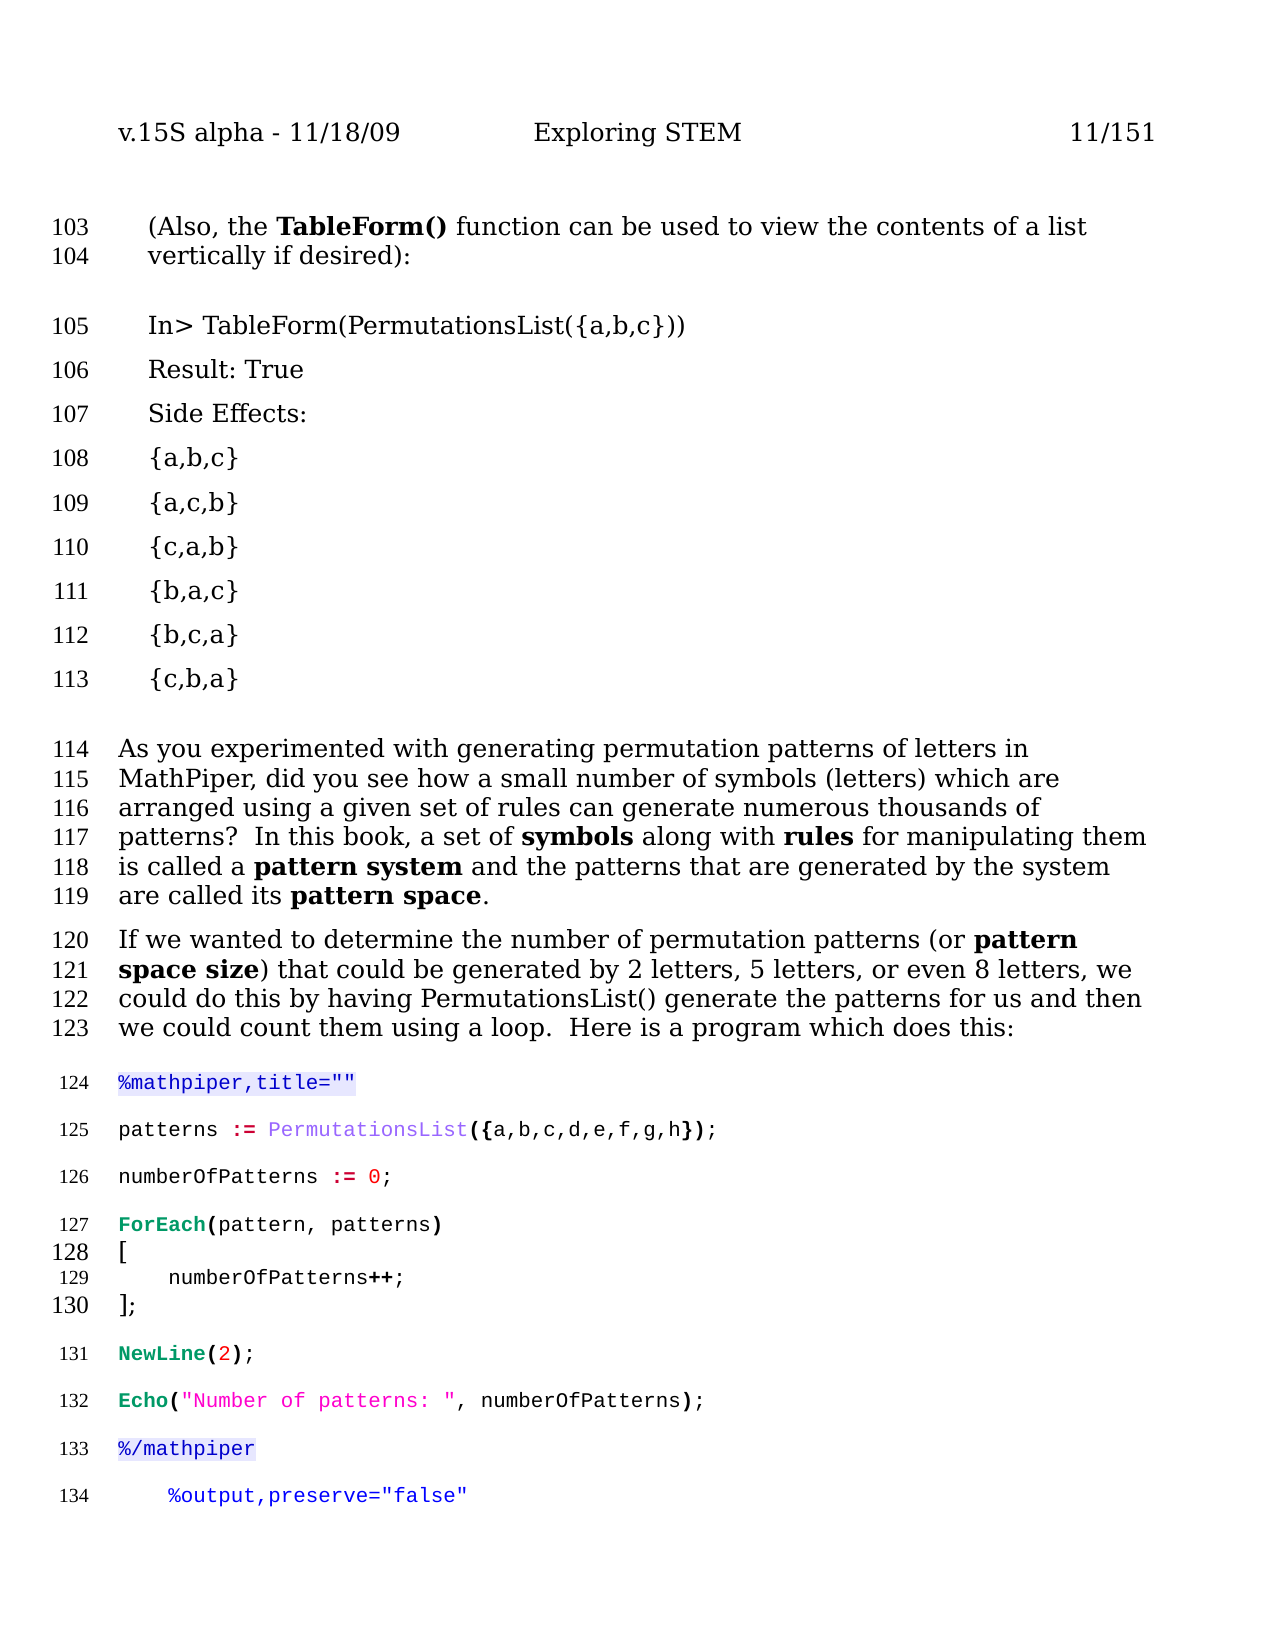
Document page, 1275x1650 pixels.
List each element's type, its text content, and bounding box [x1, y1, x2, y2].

text Side Effects: [148, 399, 1157, 429]
text ForEach(pattern, patterns) [118, 1214, 1157, 1237]
text [ [118, 1237, 1157, 1267]
text As you experimented with generating permutation patterns of letters in MathPiper, did you see how a small number of symbols (letters) which are arranged using a given set of rules can generate numerous thousands of patterns? In this book, a set of symbols along with rules for manipulating them is called a pattern system and the patterns that are generated by the system are called its pattern space. [118, 734, 1157, 910]
text ]; [118, 1290, 1157, 1319]
text %/mathpiper [118, 1438, 1157, 1461]
text Echo("Number of patterns: ", numberOfPatterns); [118, 1390, 1157, 1414]
text {a,c,b} [148, 488, 1157, 517]
text {b,c,a} [148, 620, 1157, 649]
text %output,preserve="false" [118, 1485, 1157, 1509]
text numberOfPatterns := 0; [118, 1167, 1157, 1190]
text In> TableForm(PermutationsList({a,b,c})) [148, 311, 1157, 340]
text {c,a,b} [148, 532, 1157, 561]
text numberOfPatterns++; [118, 1267, 1157, 1290]
text If we wanted to determine the number of permutation patterns (or pattern space size) that could be generated by 2 letters, 5 letters, or even 8 letters, we could do this by having PermutationsList() generate the patterns for us and then we could count them using a loop. Here is a program which does this: [118, 925, 1157, 1042]
text {c,b,a} [148, 664, 1157, 694]
text patterns := PermutationsList({a,b,c,d,e,f,g,h}); [118, 1119, 1157, 1143]
text %mathpiper,title="" [118, 1072, 1157, 1096]
text (Also, the TableForm() function can be used to view the contents of a list vertically if desired): [148, 212, 1157, 270]
text {a,b,c} [148, 444, 1157, 473]
text Result: True [148, 355, 1157, 384]
text {b,a,c} [148, 576, 1157, 605]
text NewLine(2); [118, 1343, 1157, 1367]
